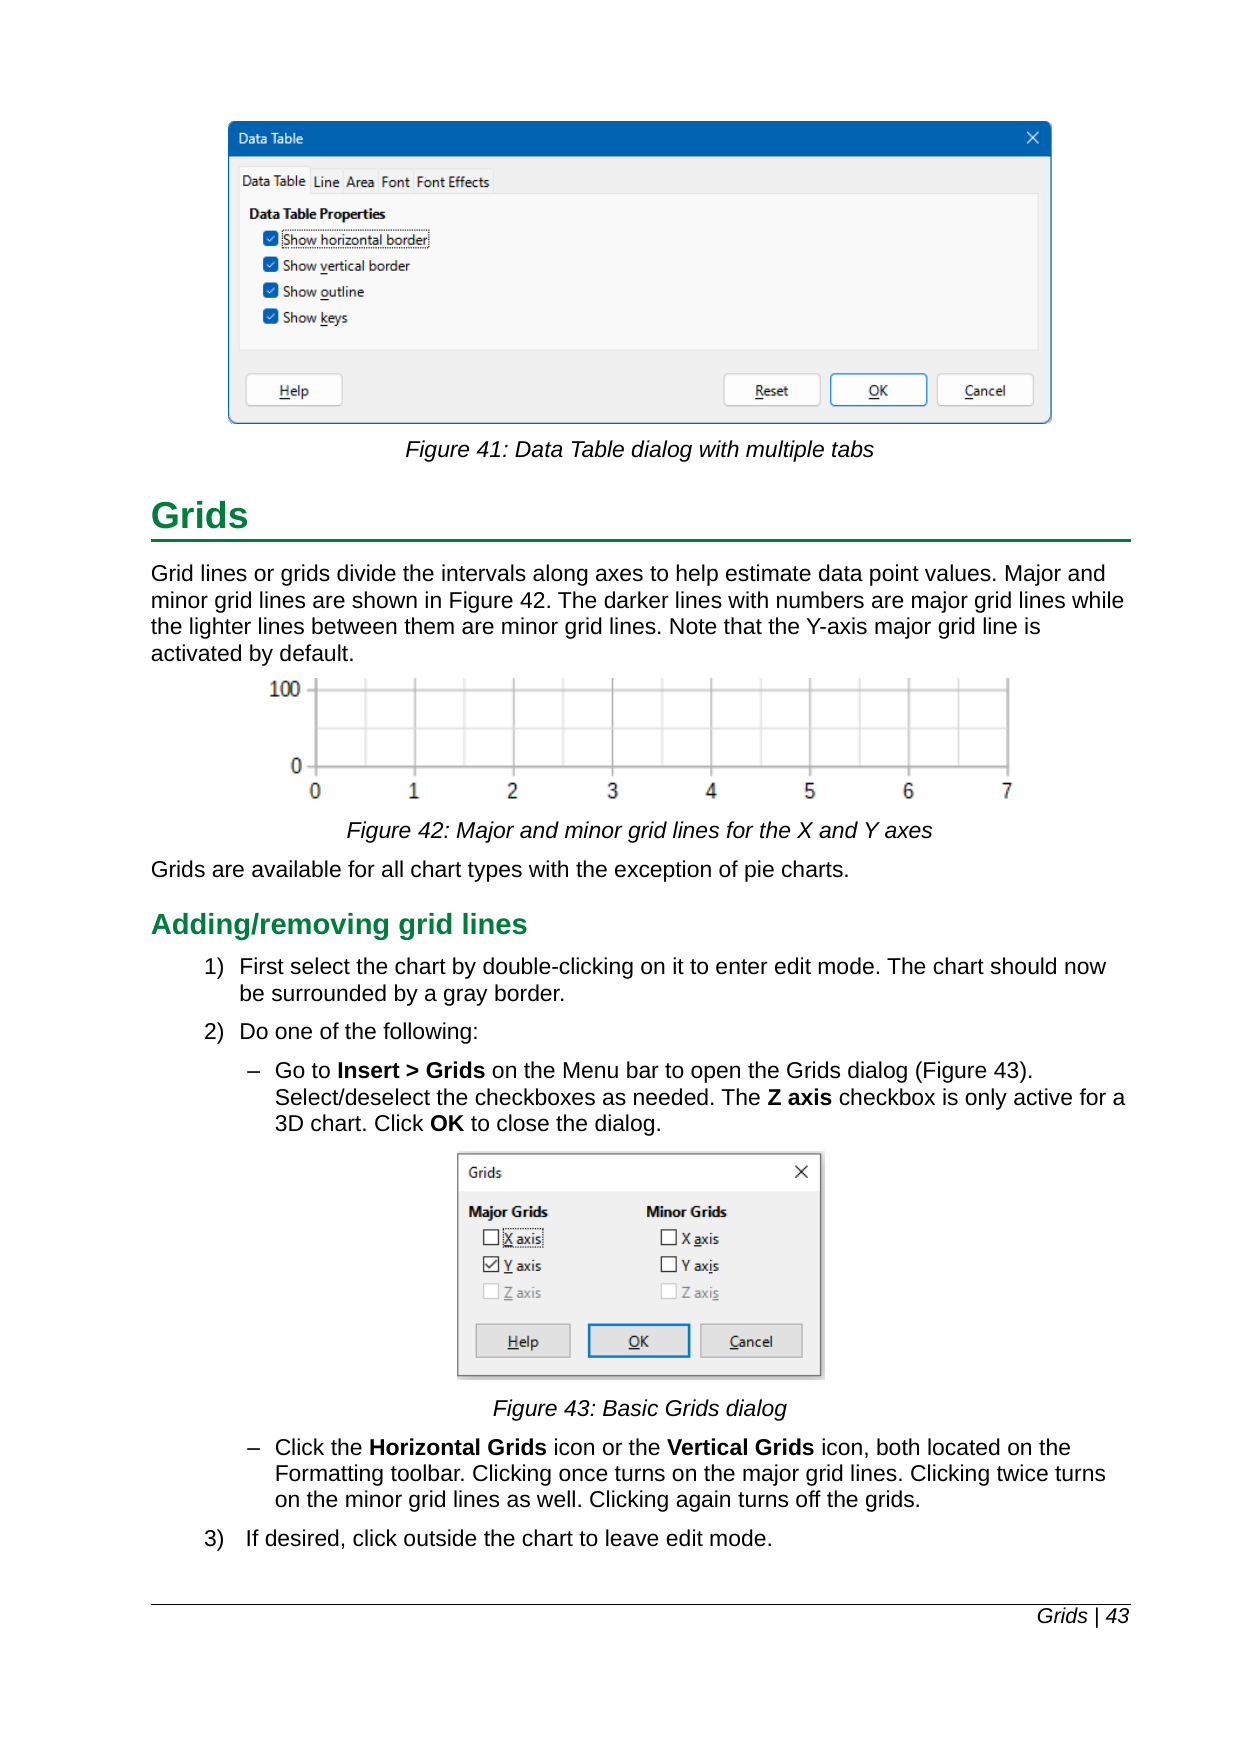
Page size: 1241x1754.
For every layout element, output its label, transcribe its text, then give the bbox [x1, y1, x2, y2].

list If desired, click outside the chart to leave edit mode. [224, 1525, 1131, 1552]
list First select the chart by double-clicking on it to enter edit mode. The chart should now be surrounded by a gray border. [224, 953, 1131, 1006]
text Grid lines or grids divide the intervals along axes to help estimate data point values. Major and minor grid lines are shown in Figure 42. The darker lines with numbers are major grid lines while the lighter lines between them are minor grid lines. Note that the Y-axis major grid line is activated by default. [151, 560, 1131, 666]
picture [263, 678, 1019, 805]
list Go to Insert > Grids on the Menu bar to open the Grids dialog (Figure 43). Select/deselect the checkboxes as needed. The Z axis checkbox is only active for a 3D chart. Click OK to close the dialog. [260, 1057, 1131, 1136]
subtitle Adding/removing grid lines [151, 907, 1131, 941]
subtitle Grids [151, 493, 1131, 539]
picture [228, 121, 1054, 424]
list Click the Horizontal Grids icon or the Vertical Grids icon, both located on the Formatting toolbar. Clicking once turns on the major grid lines. Clicking twice turns on the minor grid lines as well. Clicking again turns off the grids. [260, 1434, 1131, 1513]
text Grids are available for all chart types with the exception of pie charts. [151, 856, 1131, 882]
picture [457, 1151, 825, 1380]
list Do one of the following: [224, 1018, 1131, 1045]
text Figure 41: Data Table dialog with multiple tabs [228, 436, 1054, 462]
text Figure 42: Major and minor grid lines for the X and Y axes [263, 817, 1018, 844]
text Figure 43: Basic Grids dialog [454, 1395, 828, 1421]
